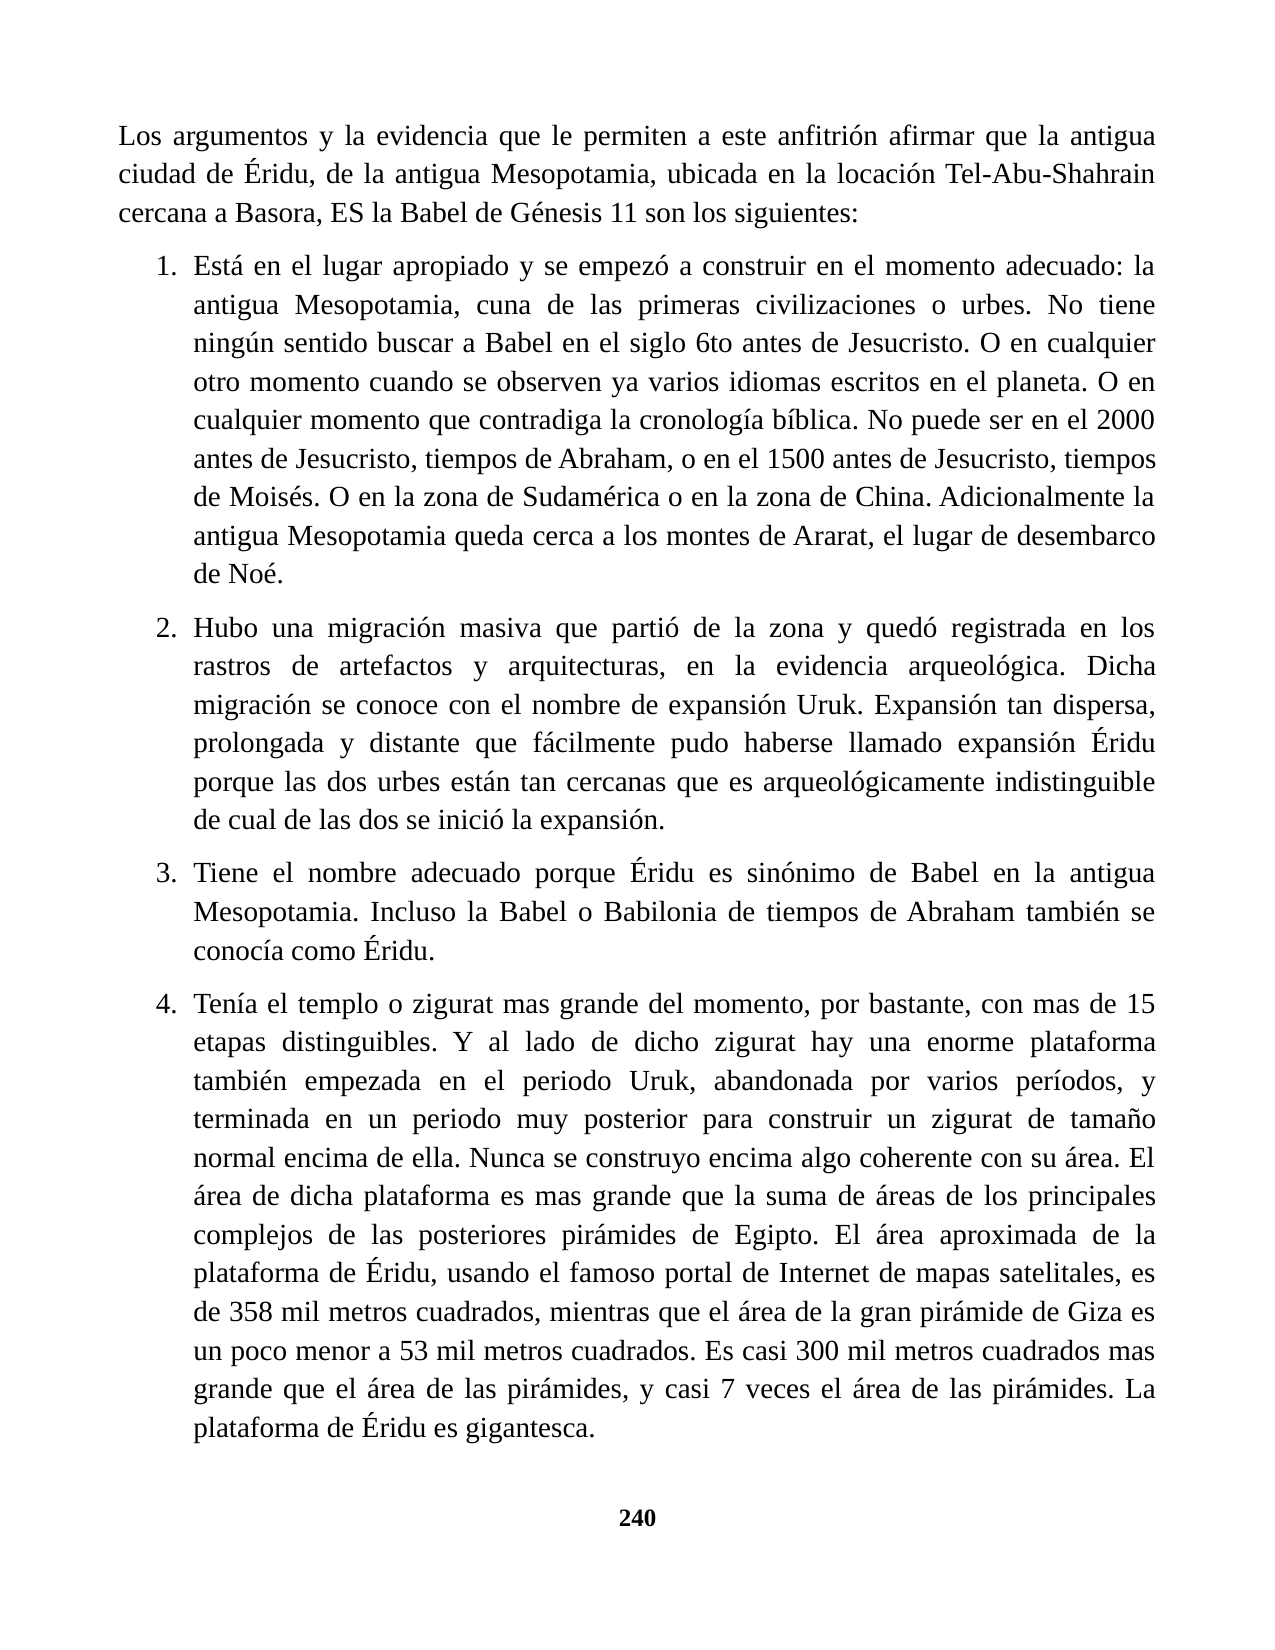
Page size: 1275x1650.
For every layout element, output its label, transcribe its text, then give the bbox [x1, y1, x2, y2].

list Tiene el nombre adecuado porque Éridu es sinónimo de Babel en la antigua Mesopotamia. Incluso la Babel o Babilonia de tiempos de Abraham también se conocía como Éridu. [156, 856, 1157, 966]
list Está en el lugar apropiado y se empezó a construir en el momento adecuado: la antigua Mesopotamia, cuna de las primeras civilizaciones o urbes. No tiene ningún sentido buscar a Babel en el siglo 6to antes de Jesucristo. O en cualquier otro momento cuando se observen ya varios idiomas escritos en el planeta. O en cualquier momento que contradiga la cronología bíblica. No puede ser en el 2000 antes de Jesucristo, tiempos de Abraham, o en el 1500 antes de Jesucristo, tiempos de Moisés. O en la zona de Sudamérica o en la zona de China. Adicionalmente la antigua Mesopotamia queda cerca a los montes de Ararat, el lugar de desembarco de Noé. [156, 248, 1157, 590]
list Hubo una migración masiva que partió de la zona y quedó registrada en los rastros de artefactos y arquitecturas, en la evidencia arqueológica. Dicha migración se conoce con el nombre de expansión Uruk. Expansión tan dispersa, prolongada y distante que fácilmente pudo haberse llamado expansión Éridu porque las dos urbes están tan cercanas que es arqueológicamente indistinguible de cual de las dos se inició la expansión. [156, 610, 1157, 836]
list Tenía el templo o zigurat mas grande del momento, por bastante, con mas de 15 etapas distinguibles. Y al lado de dicho zigurat hay una enorme plataforma también empezada en el periodo Uruk, abandonada por varios períodos, y terminada en un periodo muy posterior para construir un zigurat de tamaño normal encima de ella. Nunca se construyo encima algo coherente con su área. El área de dicha plataforma es mas grande que la suma de áreas de los principales complejos de las posteriores pirámides de Egipto. El área aproximada de la plataforma de Éridu, usando el famoso portal de Internet de mapas satelitales, es de 358 mil metros cuadrados, mientras que el área de la gran pirámide de Giza es un poco menor a 53 mil metros cuadrados. Es casi 300 mil metros cuadrados mas grande que el área de las pirámides, y casi 7 veces el área de las pirámides. La plataforma de Éridu es gigantesca. [156, 986, 1157, 1443]
text Los argumentos y la evidencia que le permiten a este anfitrión afirmar que la antigua ciudad de Éridu, de la antigua Mesopotamia, ubicada en la locación Tel-Abu-Shahrain cercana a Basora, ES la Babel de Génesis 11 son los siguientes: [118, 118, 1157, 229]
